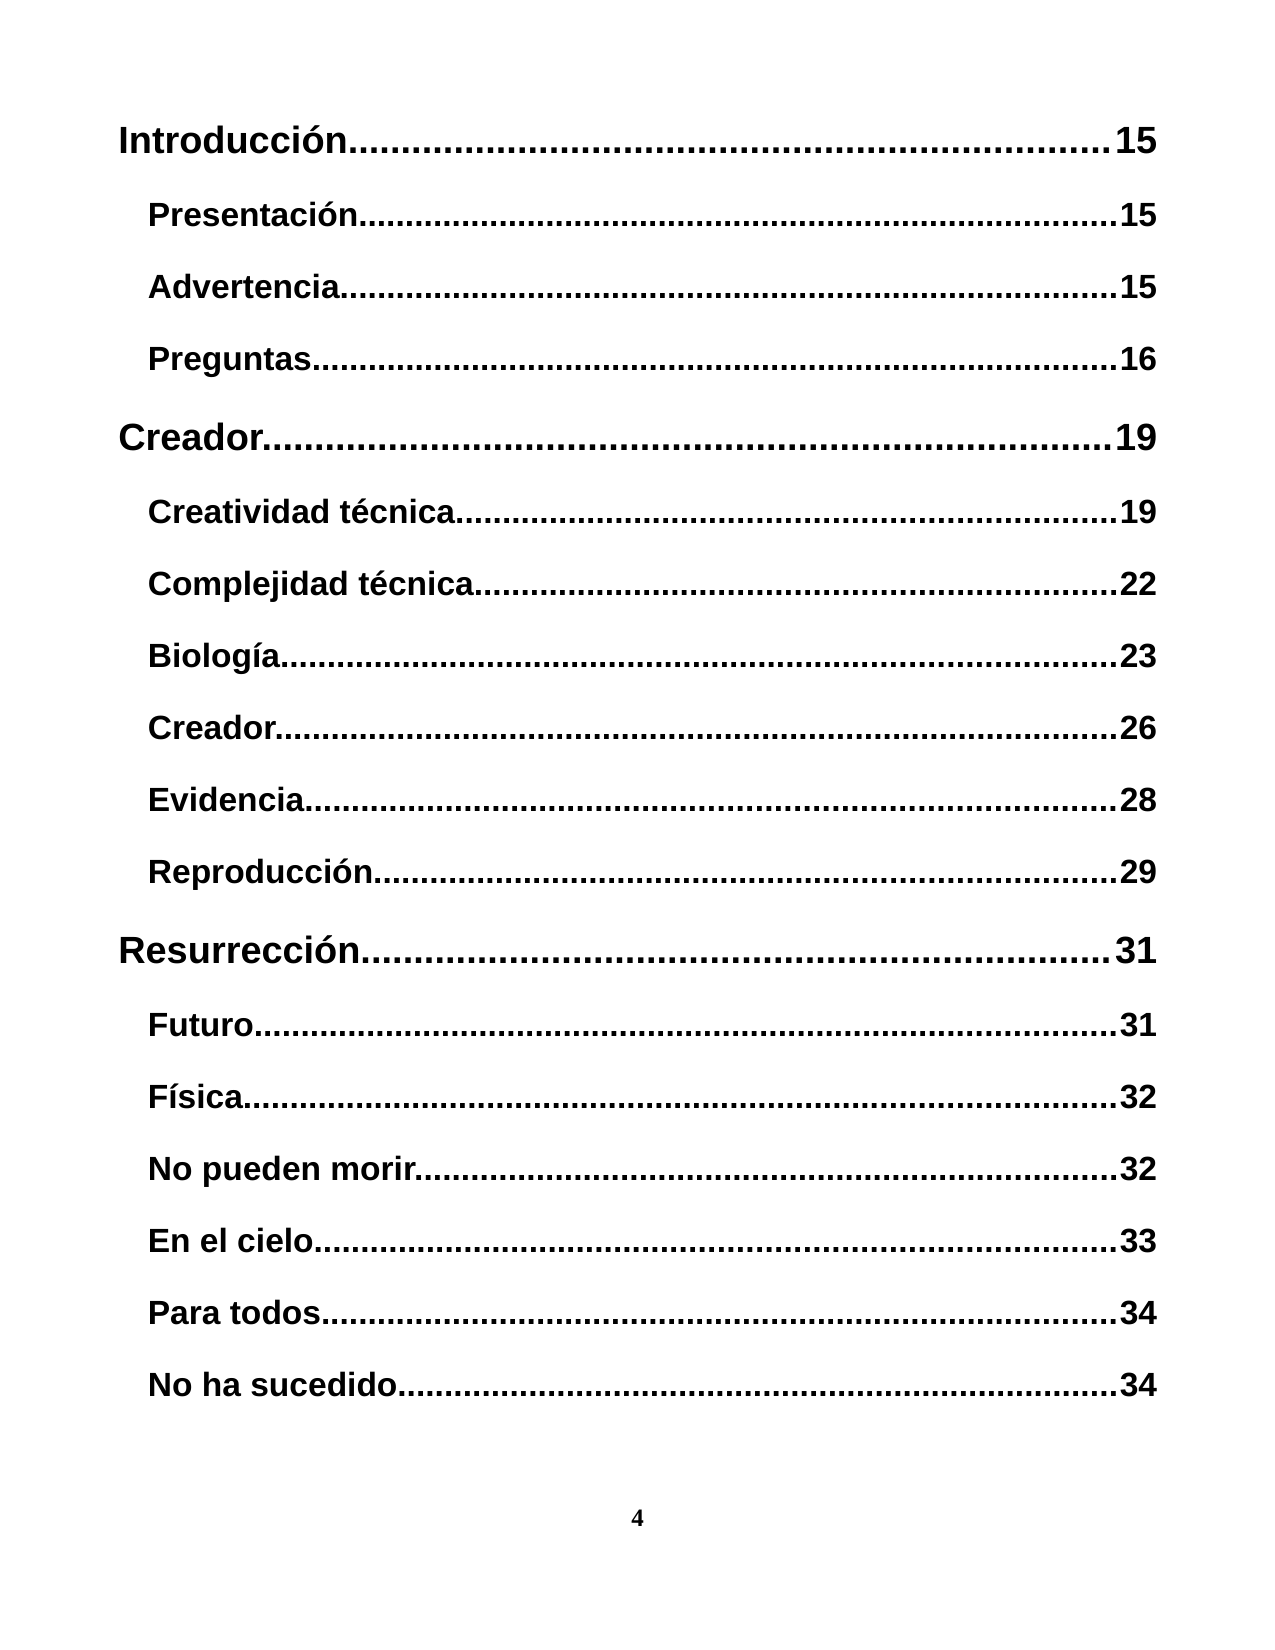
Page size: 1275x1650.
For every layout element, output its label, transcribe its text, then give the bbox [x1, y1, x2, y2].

subtitle No pueden morir. 32 [148, 1149, 1157, 1188]
subtitle Para todos. 34 [148, 1293, 1157, 1332]
subtitle Resurrección. 31 [118, 928, 1157, 972]
subtitle Evidencia. 28 [148, 780, 1157, 819]
subtitle Introducción. 15 [118, 118, 1157, 162]
subtitle Reproducción. 29 [148, 852, 1157, 891]
subtitle En el cielo. 33 [148, 1221, 1157, 1260]
subtitle Creador. 19 [118, 415, 1157, 459]
subtitle Preguntas. 16 [148, 339, 1157, 378]
subtitle Biología. 23 [148, 636, 1157, 675]
subtitle Futuro. 31 [148, 1005, 1157, 1044]
subtitle Física. 32 [148, 1077, 1157, 1116]
subtitle Presentación. 15 [148, 195, 1157, 234]
subtitle Advertencia. 15 [148, 267, 1157, 306]
subtitle Creador. 26 [148, 708, 1157, 747]
subtitle Complejidad técnica. 22 [148, 564, 1157, 603]
subtitle Creatividad técnica. 19 [148, 492, 1157, 531]
subtitle No ha sucedido. 34 [148, 1365, 1157, 1404]
